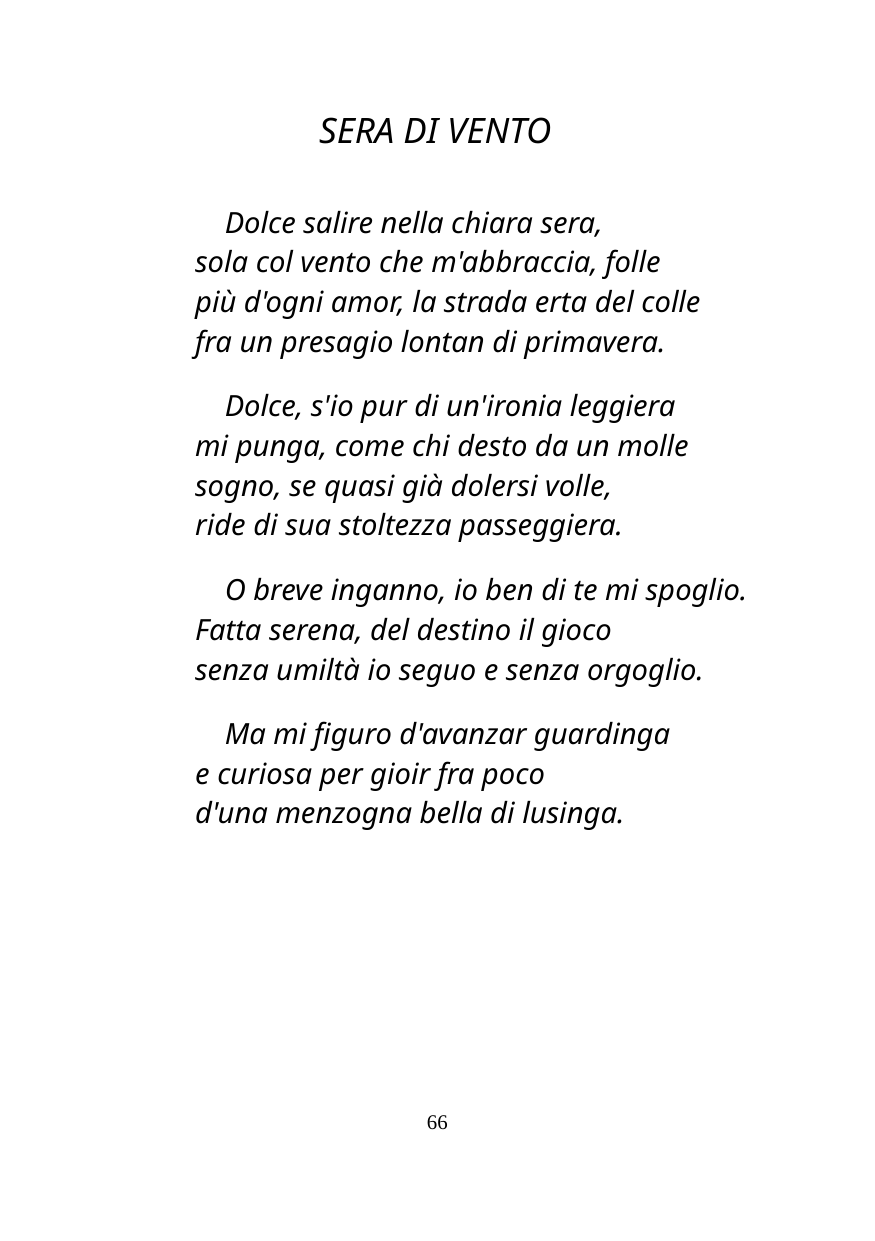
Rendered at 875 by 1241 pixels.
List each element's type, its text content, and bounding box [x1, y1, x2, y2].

text Ma mi figuro d'avanzar guardinga e curiosa per gioir fra poco d'una menzogna bella di lusinga. [195, 713, 768, 832]
text Dolce salire nella chiara sera, sola col vento che m'abbraccia, folle più d'ogni amor, la strada erta del colle fra un presagio lontan di primavera. [195, 202, 768, 361]
subtitle SERA DI VENTO [106, 106, 768, 154]
text O breve inganno, io ben di te mi spoglio. Fatta serena, del destino il gioco senza umiltà io seguo e senza orgoglio. [195, 569, 768, 688]
text Dolce, s'io pur di un'ironia leggiera mi punga, come chi desto da un molle sogno, se quasi già dolersi volle, ride di sua stoltezza passeggiera. [195, 386, 768, 544]
